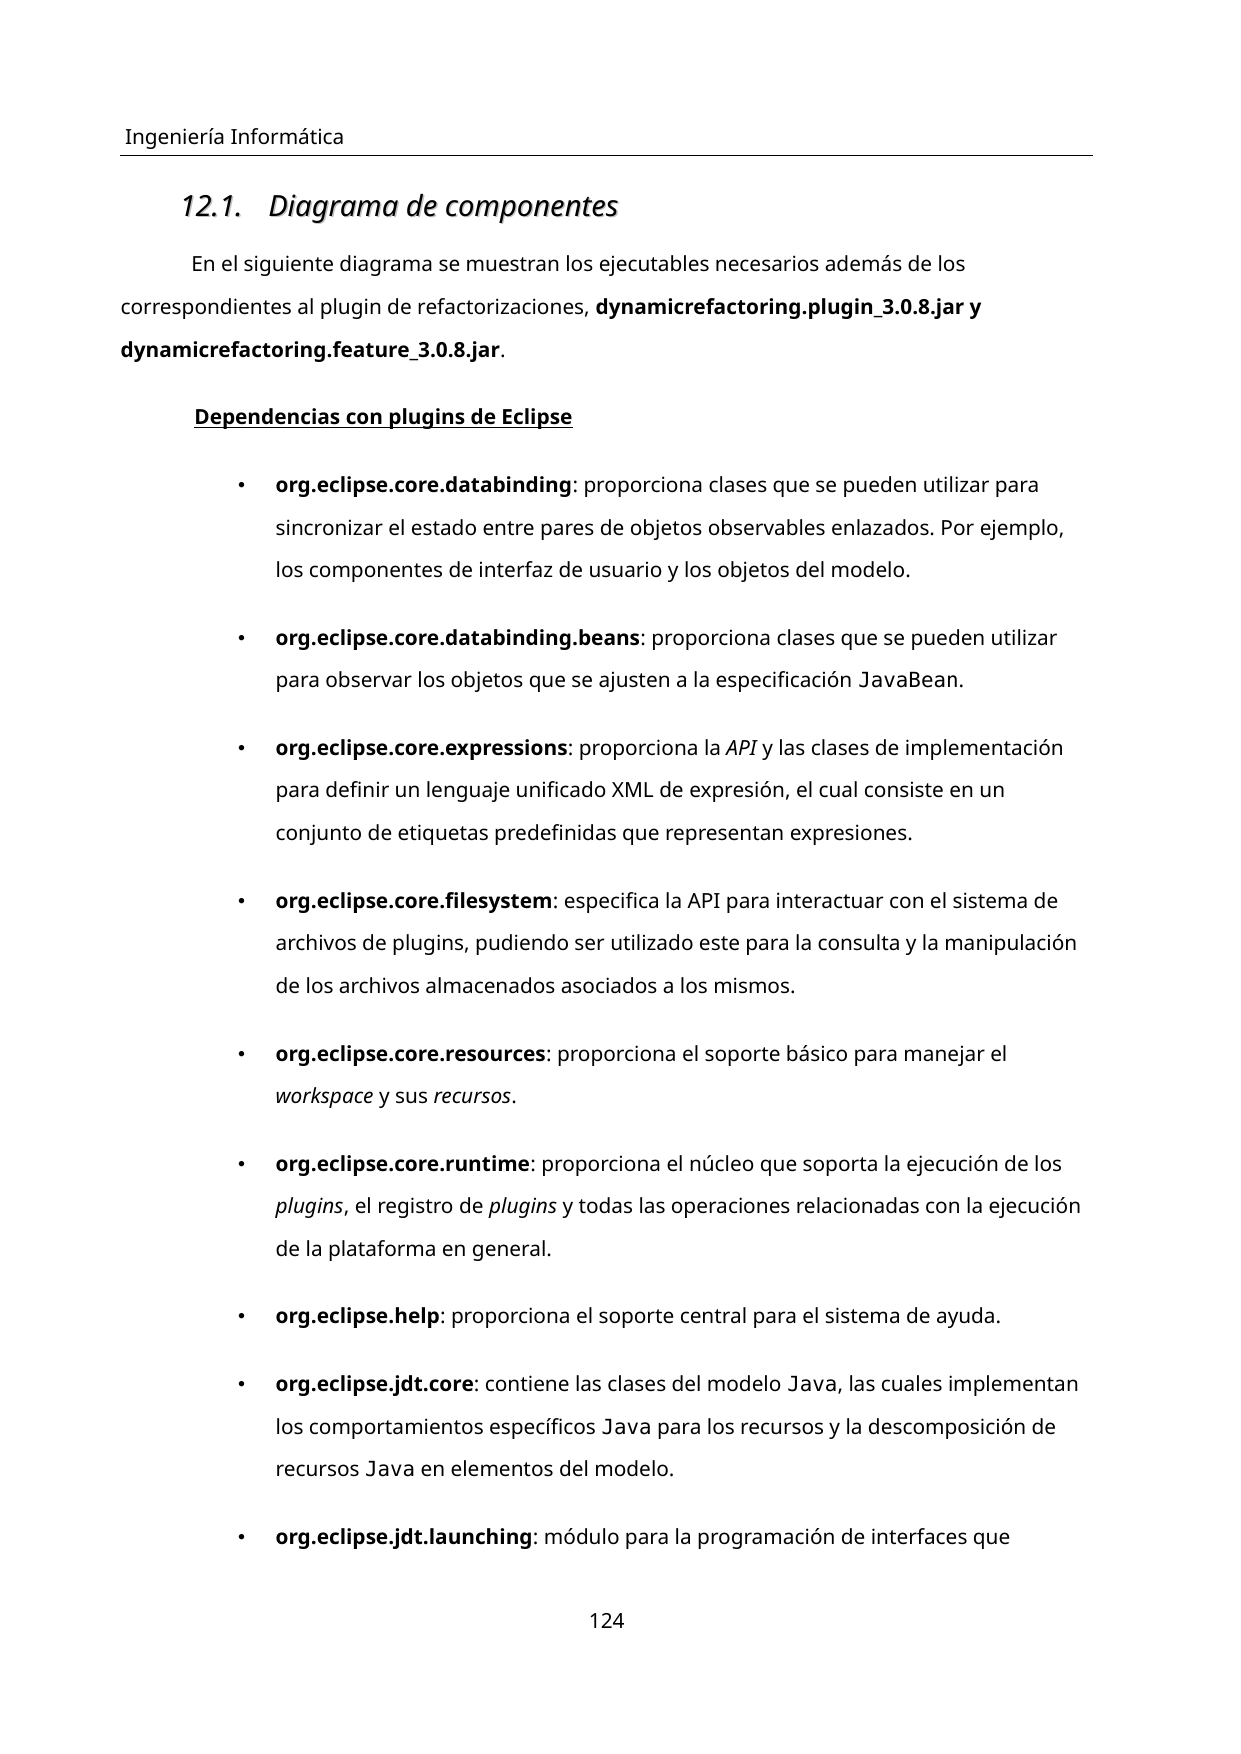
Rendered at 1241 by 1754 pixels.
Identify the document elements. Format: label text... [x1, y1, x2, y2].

list org.eclipse.jdt.core: contiene las clases del modelo Java, las cuales implementan los comportamientos específicos Java para los recursos y la descomposición de recursos Java en elementos del modelo. [238, 1369, 1093, 1483]
list org.eclipse.jdt.launching: módulo para la programación de interfaces que [238, 1522, 1093, 1551]
subtitle Diagrama de componentes [179, 185, 1093, 224]
list org.eclipse.core.databinding: proporciona clases que se pueden utilizar para sincronizar el estado entre pares de objetos observables enlazados. Por ejemplo, los componentes de interfaz de usuario y los objetos del modelo. [238, 470, 1093, 584]
list org.eclipse.core.runtime: proporciona el núcleo que soporta la ejecución de los plugins, el registro de plugins y todas las operaciones relacionadas con la ejecución de la plataforma en general. [238, 1149, 1093, 1262]
list org.eclipse.core.resources: proporciona el soporte básico para manejar el workspace y sus recursos. [238, 1039, 1093, 1110]
text En el siguiente diagrama se muestran los ejecutables necesarios además de los correspondientes al plugin de refactorizaciones, dynamicrefactoring.plugin_3.0.8.jar y dynamicrefactoring.feature_3.0.8.jar. [120, 249, 1093, 363]
list org.eclipse.core.filesystem: especifica la API para interactuar con el sistema de archivos de plugins, pudiendo ser utilizado este para la consulta y la manipulación de los archivos almacenados asociados a los mismos. [238, 886, 1093, 999]
list org.eclipse.core.expressions: proporciona la API y las clases de implementación para definir un lenguaje unificado XML de expresión, el cual consiste en un conjunto de etiquetas predefinidas que representan expresiones. [238, 733, 1093, 847]
list org.eclipse.core.databinding.beans: proporciona clases que se pueden utilizar para observar los objetos que se ajusten a la especificación JavaBean. [238, 623, 1093, 694]
list org.eclipse.help: proporciona el soporte central para el sistema de ayuda. [238, 1302, 1093, 1330]
text Dependencias con plugins de Eclipse [120, 402, 1093, 431]
